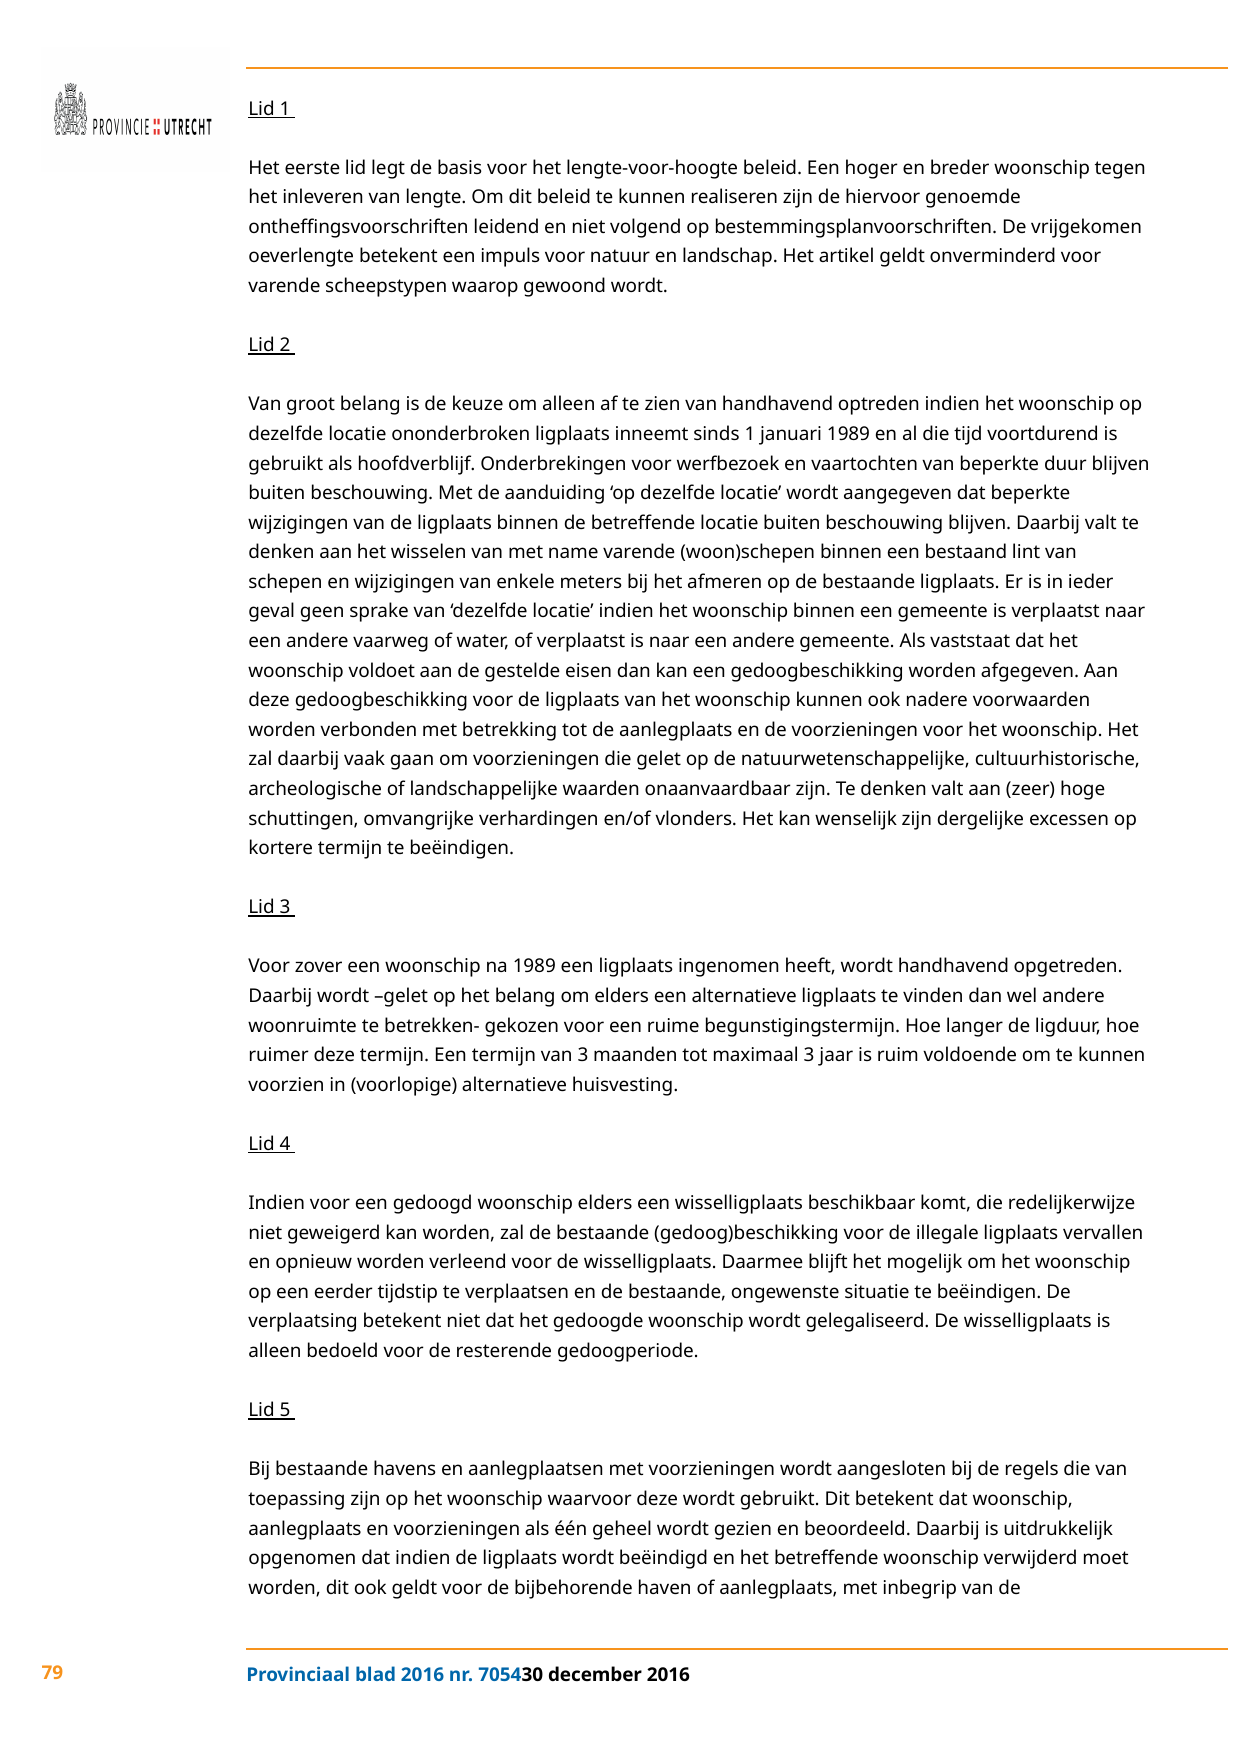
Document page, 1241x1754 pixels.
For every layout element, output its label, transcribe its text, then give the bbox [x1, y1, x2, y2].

text Lid 4 [248, 1130, 1152, 1156]
picture [41, 47, 231, 172]
text Indien voor een gedoogd woonschip elders een wisselligplaats beschikbaar komt, die redelijkerwijze niet geweigerd kan worden, zal de bestaande (gedoog)beschikking voor de illegale ligplaats vervallen en opnieuw worden verleend voor de wisselligplaats. Daarmee blijft het mogelijk om het woonschip op een eerder tijdstip te verplaatsen en de bestaande, ongewenste situatie te beëindigen. De verplaatsing betekent niet dat het gedoogde woonschip wordt gelegaliseerd. De wisselligplaats is alleen bedoeld voor de resterende gedoogperiode. [248, 1189, 1152, 1363]
text Lid 2 [248, 331, 1152, 357]
text Lid 5 [248, 1396, 1152, 1422]
text Lid 3 [248, 893, 1152, 919]
text Bij bestaande havens en aanlegplaatsen met voorzieningen wordt aangesloten bij de regels die van toepassing zijn op het woonschip waarvoor deze wordt gebruikt. Dit betekent dat woonschip, aanlegplaats en voorzieningen als één geheel wordt gezien en beoordeeld. Daarbij is uitdrukkelijk opgenomen dat indien de ligplaats wordt beëindigd en het betreffende woonschip verwijderd moet worden, dit ook geldt voor de bijbehorende haven of aanlegplaats, met inbegrip van de [248, 1456, 1152, 1600]
text Het eerste lid legt de basis voor het lengte-voor-hoogte beleid. Een hoger en breder woonschip tegen het inleveren van lengte. Om dit beleid te kunnen realiseren zijn de hiervoor genoemde ontheffingsvoorschriften leidend en niet volgend op bestemmingsplanvoorschriften. De vrijgekomen oeverlengte betekent een impuls voor natuur en landschap. Het artikel geldt onverminderd voor varende scheepstypen waarop gewoond wordt. [248, 154, 1152, 298]
text Lid 1 [248, 95, 1152, 121]
text Van groot belang is de keuze om alleen af te zien van handhavend optreden indien het woonschip op dezelfde locatie ononderbroken ligplaats inneemt sinds 1 januari 1989 en al die tijd voortdurend is gebruikt als hoofdverblijf. Onderbrekingen voor werfbezoek en vaartochten van beperkte duur blijven buiten beschouwing. Met de aanduiding ‘op dezelfde locatie’ wordt aangegeven dat beperkte wijzigingen van de ligplaats binnen de betreffende locatie buiten beschouwing blijven. Daarbij valt te denken aan het wisselen van met name varende (woon)schepen binnen een bestaand lint van schepen en wijzigingen van enkele meters bij het afmeren op de bestaande ligplaats. Er is in ieder geval geen sprake van ‘dezelfde locatie’ indien het woonschip binnen een gemeente is verplaatst naar een andere vaarweg of water, of verplaatst is naar een andere gemeente. Als vaststaat dat het woonschip voldoet aan de gestelde eisen dan kan een gedoogbeschikking worden afgegeven. Aan deze gedoogbeschikking voor de ligplaats van het woonschip kunnen ook nadere voorwaarden worden verbonden met betrekking tot de aanlegplaats en de voorzieningen voor het woonschip. Het zal daarbij vaak gaan om voorzieningen die gelet op de natuurwetenschappelijke, cultuurhistorische, archeologische of landschappelijke waarden onaanvaardbaar zijn. Te denken valt aan (zeer) hoge schuttingen, omvangrijke verhardingen en/of vlonders. Het kan wenselijk zijn dergelijke excessen op kortere termijn te beëindigen. [248, 391, 1152, 860]
text Voor zover een woonschip na 1989 een ligplaats ingenomen heeft, wordt handhavend opgetreden. Daarbij wordt –gelet op het belang om elders een alternatieve ligplaats te vinden dan wel andere woonruimte te betrekken- gekozen voor een ruime begunstigingstermijn. Hoe langer de ligduur, hoe ruimer deze termijn. Een termijn van 3 maanden tot maximaal 3 jaar is ruim voldoende om te kunnen voorzien in (voorlopige) alternatieve huisvesting. [248, 953, 1152, 1097]
